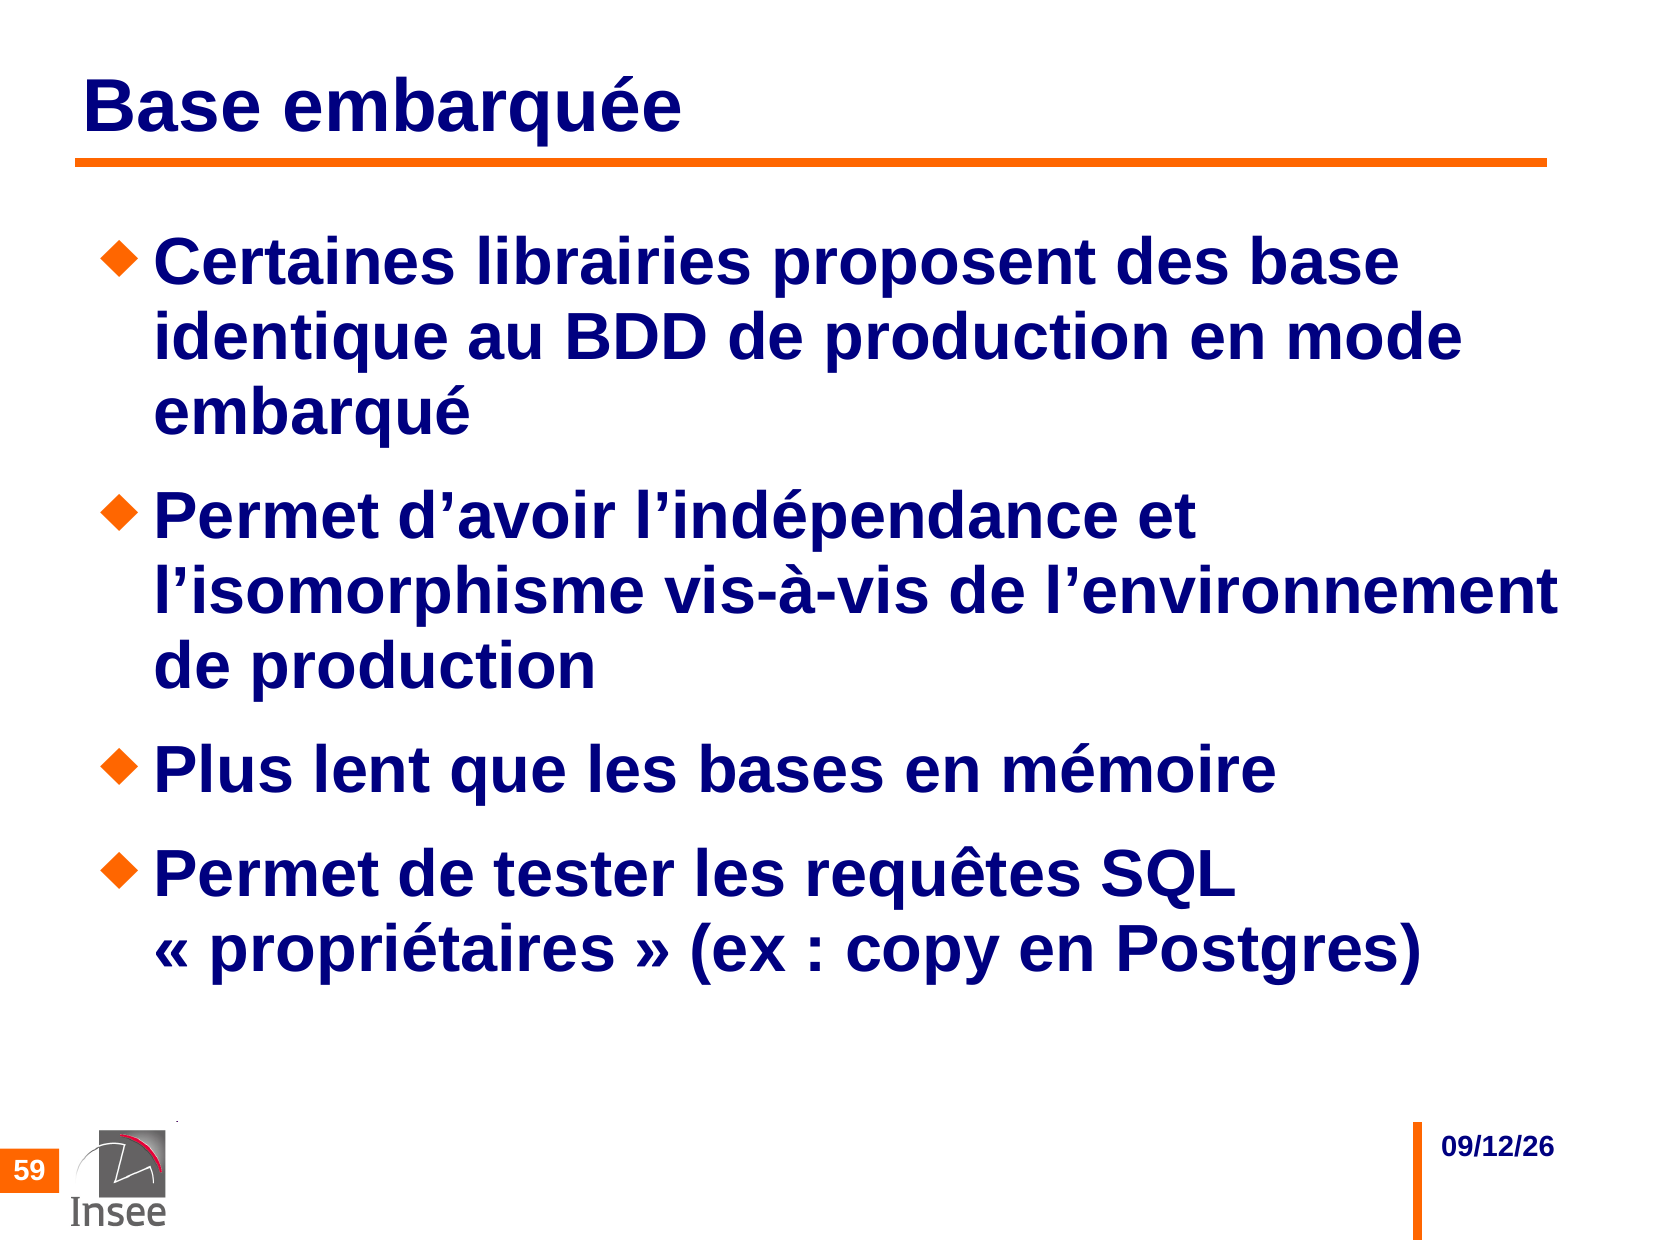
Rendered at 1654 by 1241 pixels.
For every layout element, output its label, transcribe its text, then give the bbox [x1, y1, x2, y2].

list Certaines librairies proposent des base identique au BDD de production en mode embarqué Permet d’avoir l’indépendance et l’isomorphisme vis-à-vis de l’environnement de production Plus lent que les bases en mémoire Permet de tester les requêtes SQL « propriétaires » (ex : copy en Postgres) [82, 224, 1571, 1051]
picture [62, 1121, 178, 1241]
title Base embarquée [82, 49, 1619, 163]
